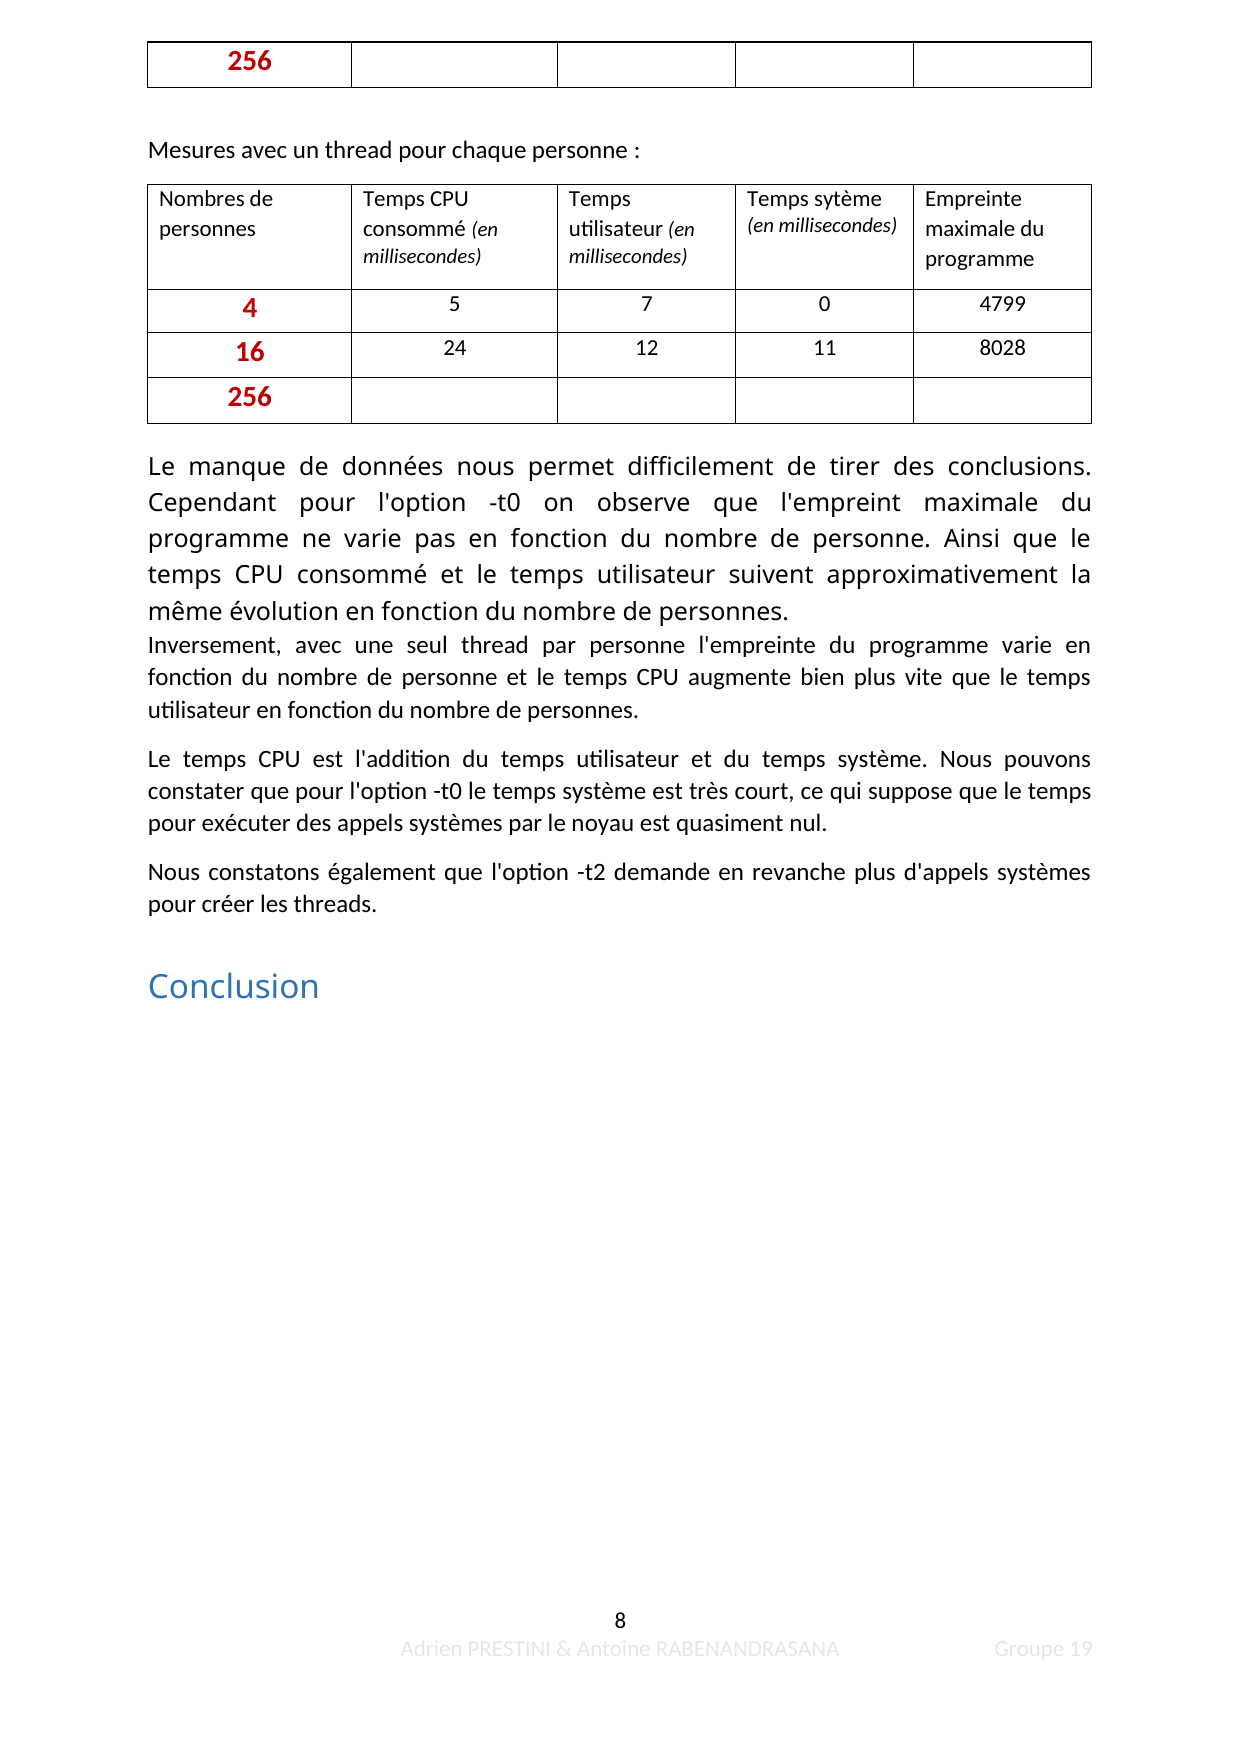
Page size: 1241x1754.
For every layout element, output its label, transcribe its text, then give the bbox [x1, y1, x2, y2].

table_cell 12 [558, 333, 735, 377]
table_header Temps CPU consommé (en millisecondes) [352, 185, 557, 288]
table_cell [558, 43, 735, 87]
text Le temps CPU est l'addition du temps utilisateur et du temps système. Nous pouvons constater que pour l'option -t0 le temps système est très court, ce qui suppose que le temps pour exécuter des appels systèmes par le noyau est quasiment nul. [148, 743, 1093, 838]
table_cell [352, 43, 557, 87]
table_cell [736, 378, 913, 423]
text Inversement, avec une seul thread par personne l'empreinte du programme varie en fonction du nombre de personne et le temps CPU augmente bien plus vite que le temps utilisateur en fonction du nombre de personnes. [148, 629, 1093, 724]
table_cell 8028 [914, 333, 1091, 377]
table_cell [558, 378, 735, 423]
table_cell 0 [736, 290, 913, 332]
table_header Nombres de personnes [148, 185, 351, 288]
table_cell 11 [736, 333, 913, 377]
table_cell 7 [558, 290, 735, 332]
table_cell 16 [148, 333, 351, 377]
table_cell 256 [148, 378, 351, 423]
table_cell 24 [352, 333, 557, 377]
table_cell [914, 43, 1091, 87]
table_cell 4 [148, 290, 351, 332]
text Nous constatons également que l'option -t2 demande en revanche plus d'appels systèmes pour créer les threads. [148, 856, 1093, 919]
table_cell 256 [148, 43, 351, 87]
subtitle Conclusion [148, 963, 1093, 1008]
table_header Temps utilisateur (en millisecondes) [558, 185, 735, 288]
table_header Temps sytème (en millisecondes) [736, 185, 913, 288]
table_cell [352, 378, 557, 423]
table_header Empreinte maximale du programme [914, 185, 1091, 288]
table_cell [914, 378, 1091, 423]
table_cell 4799 [914, 290, 1091, 332]
table_cell 5 [352, 290, 557, 332]
table_cell [736, 43, 913, 87]
subtitle Le manque de données nous permet difficilement de tirer des conclusions. Cependant pour l'option -t0 on observe que l'empreint maximale du programme ne varie pas en fonction du nombre de personne. Ainsi que le temps CPU consommé et le temps utilisateur suivent approximativement la même évolution en fonction du nombre de personnes. [148, 449, 1093, 627]
text Mesures avec un thread pour chaque personne : [148, 134, 1093, 165]
